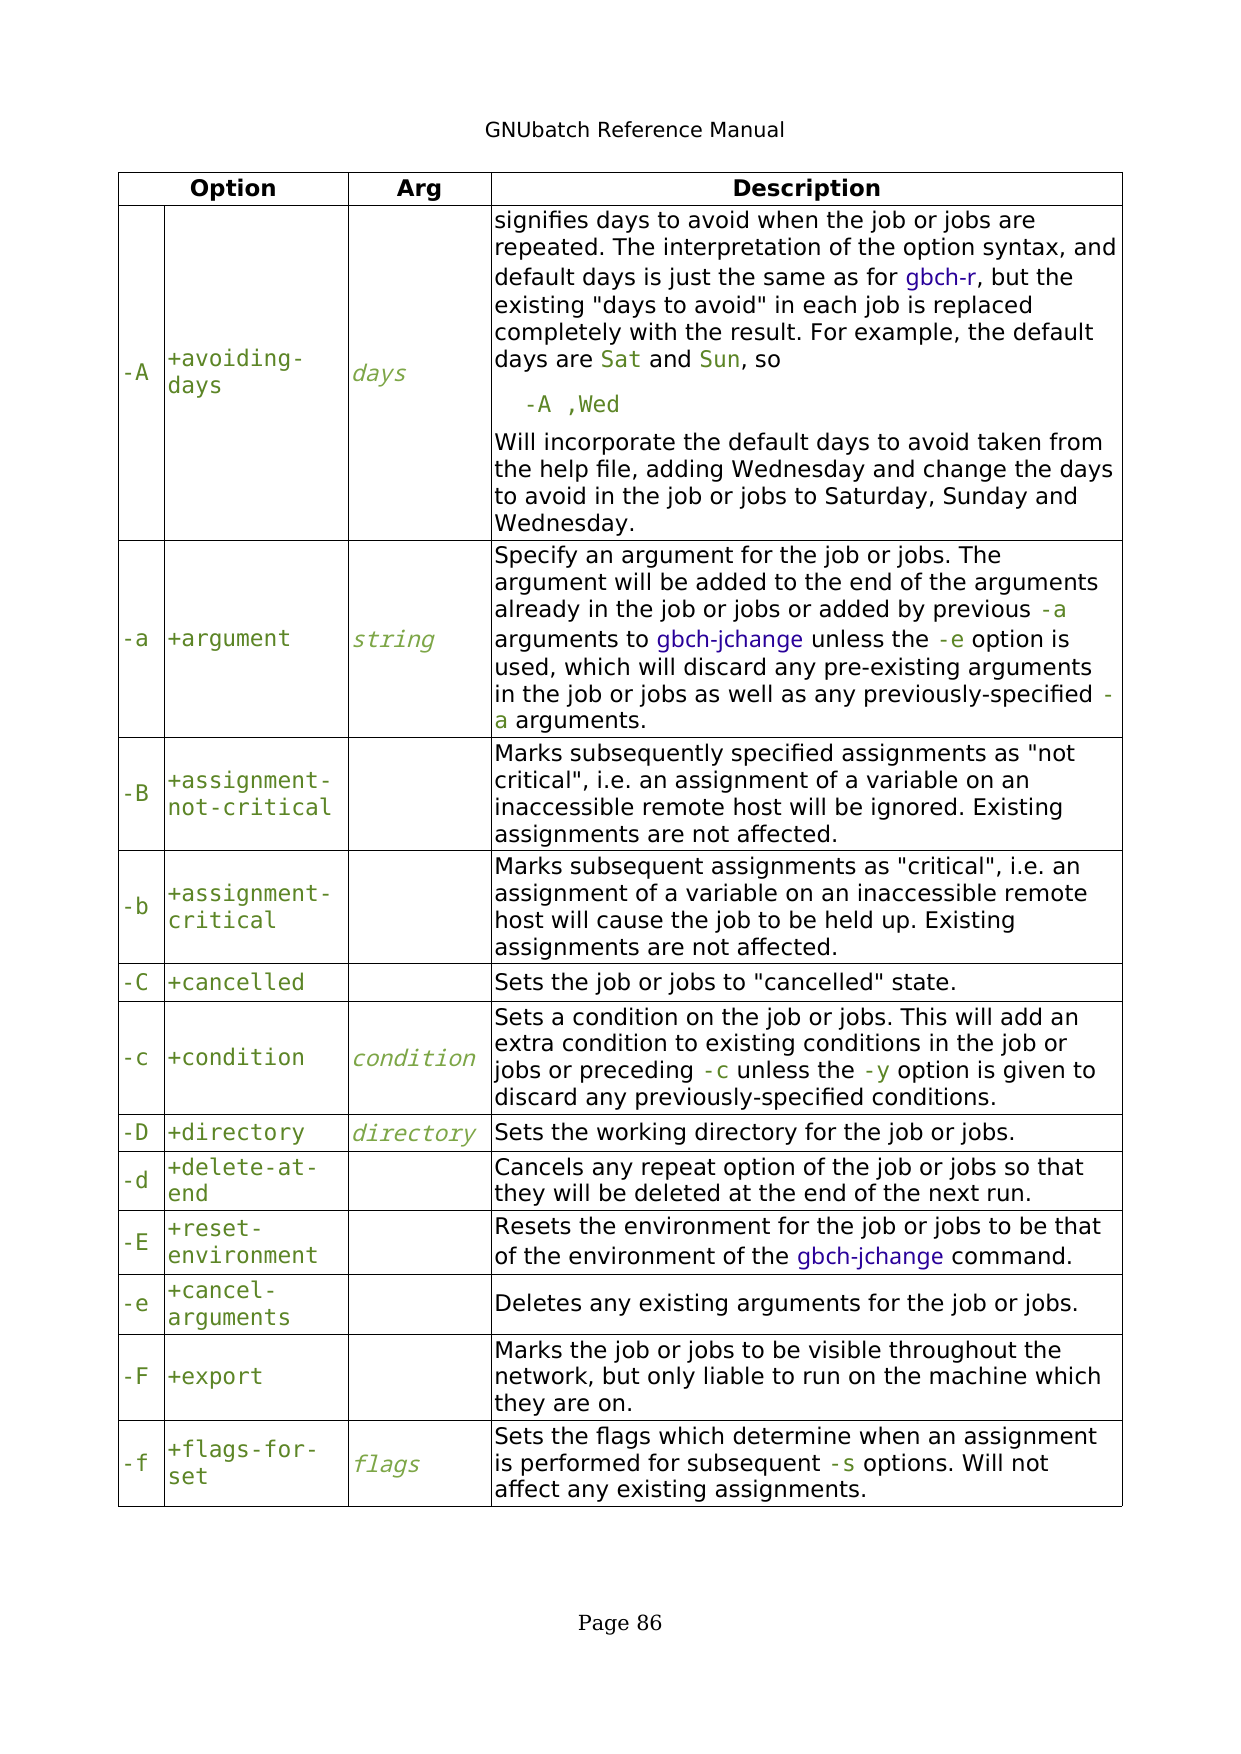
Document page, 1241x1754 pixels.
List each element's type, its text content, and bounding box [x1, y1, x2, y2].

table_cell [349, 1211, 491, 1274]
table_cell [349, 851, 491, 963]
table_cell Marks subsequently specified assignments as "not critical", i.e. an assignment of a variable on an inaccessible remote host will be ignored. Existing assignments are not affected. [492, 738, 1122, 850]
table_cell +assignment-not-critical [165, 738, 348, 850]
table_cell signifies days to avoid when the job or jobs are repeated. The interpretation of the option syntax, and default days is just the same as for gbch-r, but the existing "days to avoid" in each job is replaced completely with the result. For example, the default days are Sat and Sun, so -A ,Wed Will incorporate the default days to avoid taken from the help file, adding Wednesday and change the days to avoid in the job or jobs to Saturday, Sunday and Wednesday. [492, 206, 1122, 540]
table_cell Marks the job or jobs to be visible throughout the network, but only liable to run on the machine which they are on. [492, 1335, 1122, 1420]
table_cell +cancel-arguments [165, 1275, 348, 1334]
table_cell -b [119, 851, 164, 963]
table_cell Resets the environment for the job or jobs to be that of the environment of the gbch-jchange command. [492, 1211, 1122, 1274]
table_cell string [349, 541, 491, 737]
table_cell [349, 738, 491, 850]
table_cell +argument [165, 541, 348, 737]
table_cell -d [119, 1152, 164, 1210]
table_cell -D [119, 1115, 164, 1151]
table_cell days [349, 206, 491, 540]
table_cell +export [165, 1335, 348, 1420]
table_cell [349, 964, 491, 1001]
table_header Description [492, 173, 1122, 205]
table_cell condition [349, 1002, 491, 1114]
table_cell -F [119, 1335, 164, 1420]
table_cell +flags-for-set [165, 1421, 348, 1506]
table_cell -f [119, 1421, 164, 1506]
table_cell -e [119, 1275, 164, 1334]
table_cell Sets the working directory for the job or jobs. [492, 1115, 1122, 1151]
table_header Option [119, 173, 348, 205]
table_cell Sets the flags which determine when an assignment is performed for subsequent -s options. Will not affect any existing assignments. [492, 1421, 1122, 1506]
table_header Arg [349, 173, 491, 205]
table_cell +avoiding-days [165, 206, 348, 540]
table_cell [349, 1275, 491, 1334]
table_cell directory [349, 1115, 491, 1151]
table_cell flags [349, 1421, 491, 1506]
table_cell Marks subsequent assignments as "critical", i.e. an assignment of a variable on an inaccessible remote host will cause the job to be held up. Existing assignments are not affected. [492, 851, 1122, 963]
table_cell [349, 1335, 491, 1420]
table_cell +reset-environment [165, 1211, 348, 1274]
table_cell -C [119, 964, 164, 1001]
table_cell +delete-at-end [165, 1152, 348, 1210]
table_cell -c [119, 1002, 164, 1114]
table_cell Sets a condition on the job or jobs. This will add an extra condition to existing conditions in the job or jobs or preceding -c unless the -y option is given to discard any previously-specified conditions. [492, 1002, 1122, 1114]
table_cell +cancelled [165, 964, 348, 1001]
table_cell Deletes any existing arguments for the job or jobs. [492, 1275, 1122, 1334]
table_cell -B [119, 738, 164, 850]
table_cell -E [119, 1211, 164, 1274]
table_cell +condition [165, 1002, 348, 1114]
table_cell +directory [165, 1115, 348, 1151]
table_cell Cancels any repeat option of the job or jobs so that they will be deleted at the end of the next run. [492, 1152, 1122, 1210]
table_cell Sets the job or jobs to "cancelled" state. [492, 964, 1122, 1001]
table_cell Specify an argument for the job or jobs. The argument will be added to the end of the arguments already in the job or jobs or added by previous -a arguments to gbch-jchange unless the -e option is used, which will discard any pre-existing arguments in the job or jobs as well as any previously-specified -a arguments. [492, 541, 1122, 737]
table_cell +assignment-critical [165, 851, 348, 963]
table_cell -a [119, 541, 164, 737]
table_cell -A [119, 206, 164, 540]
table_cell [349, 1152, 491, 1210]
